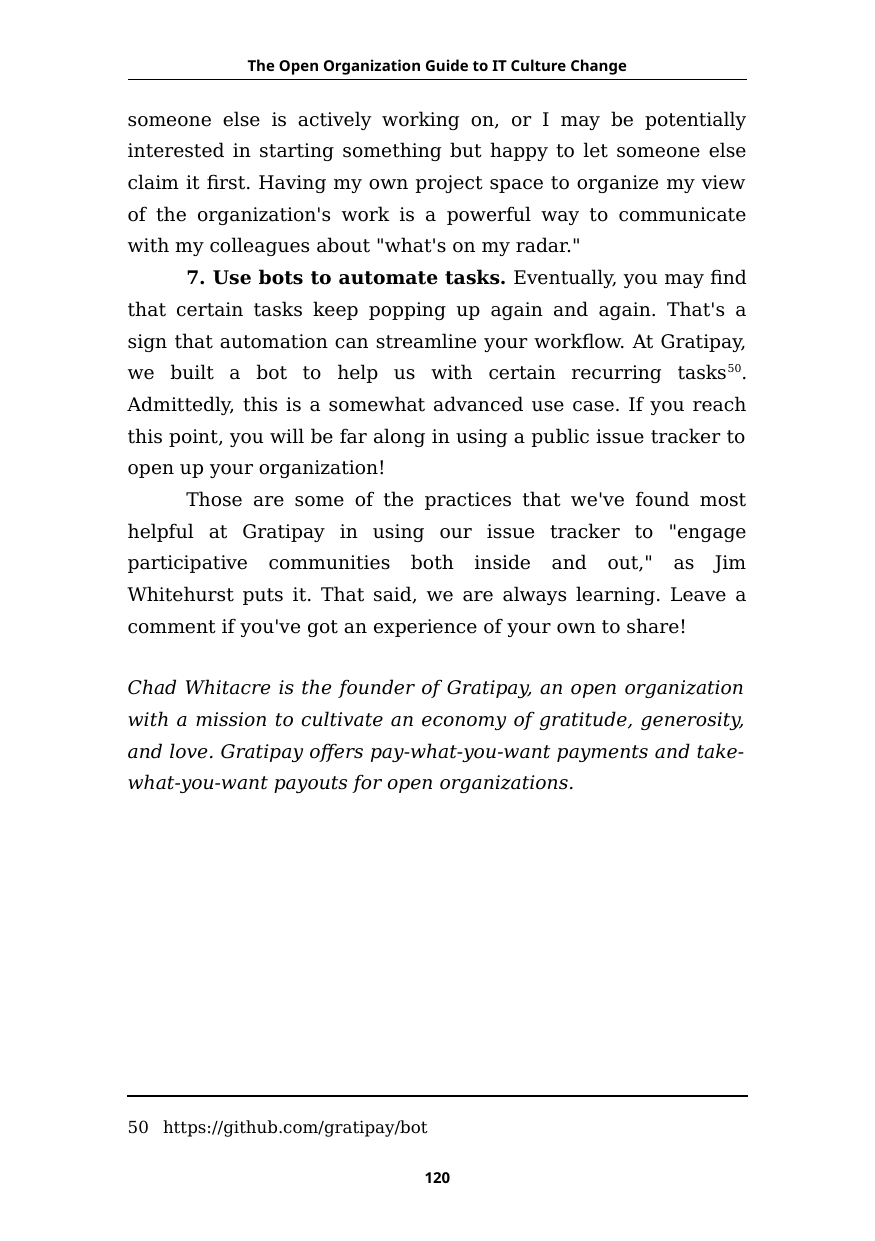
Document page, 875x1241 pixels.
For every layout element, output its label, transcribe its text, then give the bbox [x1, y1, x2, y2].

text 7. Use bots to automate tasks. Eventually, you may find that certain tasks keep popping up again and again. That's a sign that automation can streamline your workflow. At Gratipay, we built a bot to help us with certain recurring tasks. Admittedly, this is a somewhat advanced use case. If you reach this point, you will be far along in using a public issue tracker to open up your organization! [127, 267, 747, 479]
text Those are some of the practices that we've found most helpful at Gratipay in using our issue tracker to "engage participative communities both inside and out," as Jim Whitehurst puts it. That said, we are always learning. Leave a comment if you've got an experience of your own to share! [127, 489, 747, 637]
text someone else is actively working on, or I may be potentially interested in starting something but happy to let someone else claim it first. Having my own project space to organize my view of the organization's work is a powerful way to communicate with my colleagues about "what's on my radar." [127, 109, 747, 257]
text https://github.com/gratipay/bot [127, 1118, 747, 1138]
text Chad Whitacre is the founder of Gratipay, an open organization with a mission to cultivate an economy of gratitude, generosity, and love. Gratipay offers pay-what-you-want payments and take-what-you-want payouts for open organizations. [127, 677, 747, 794]
